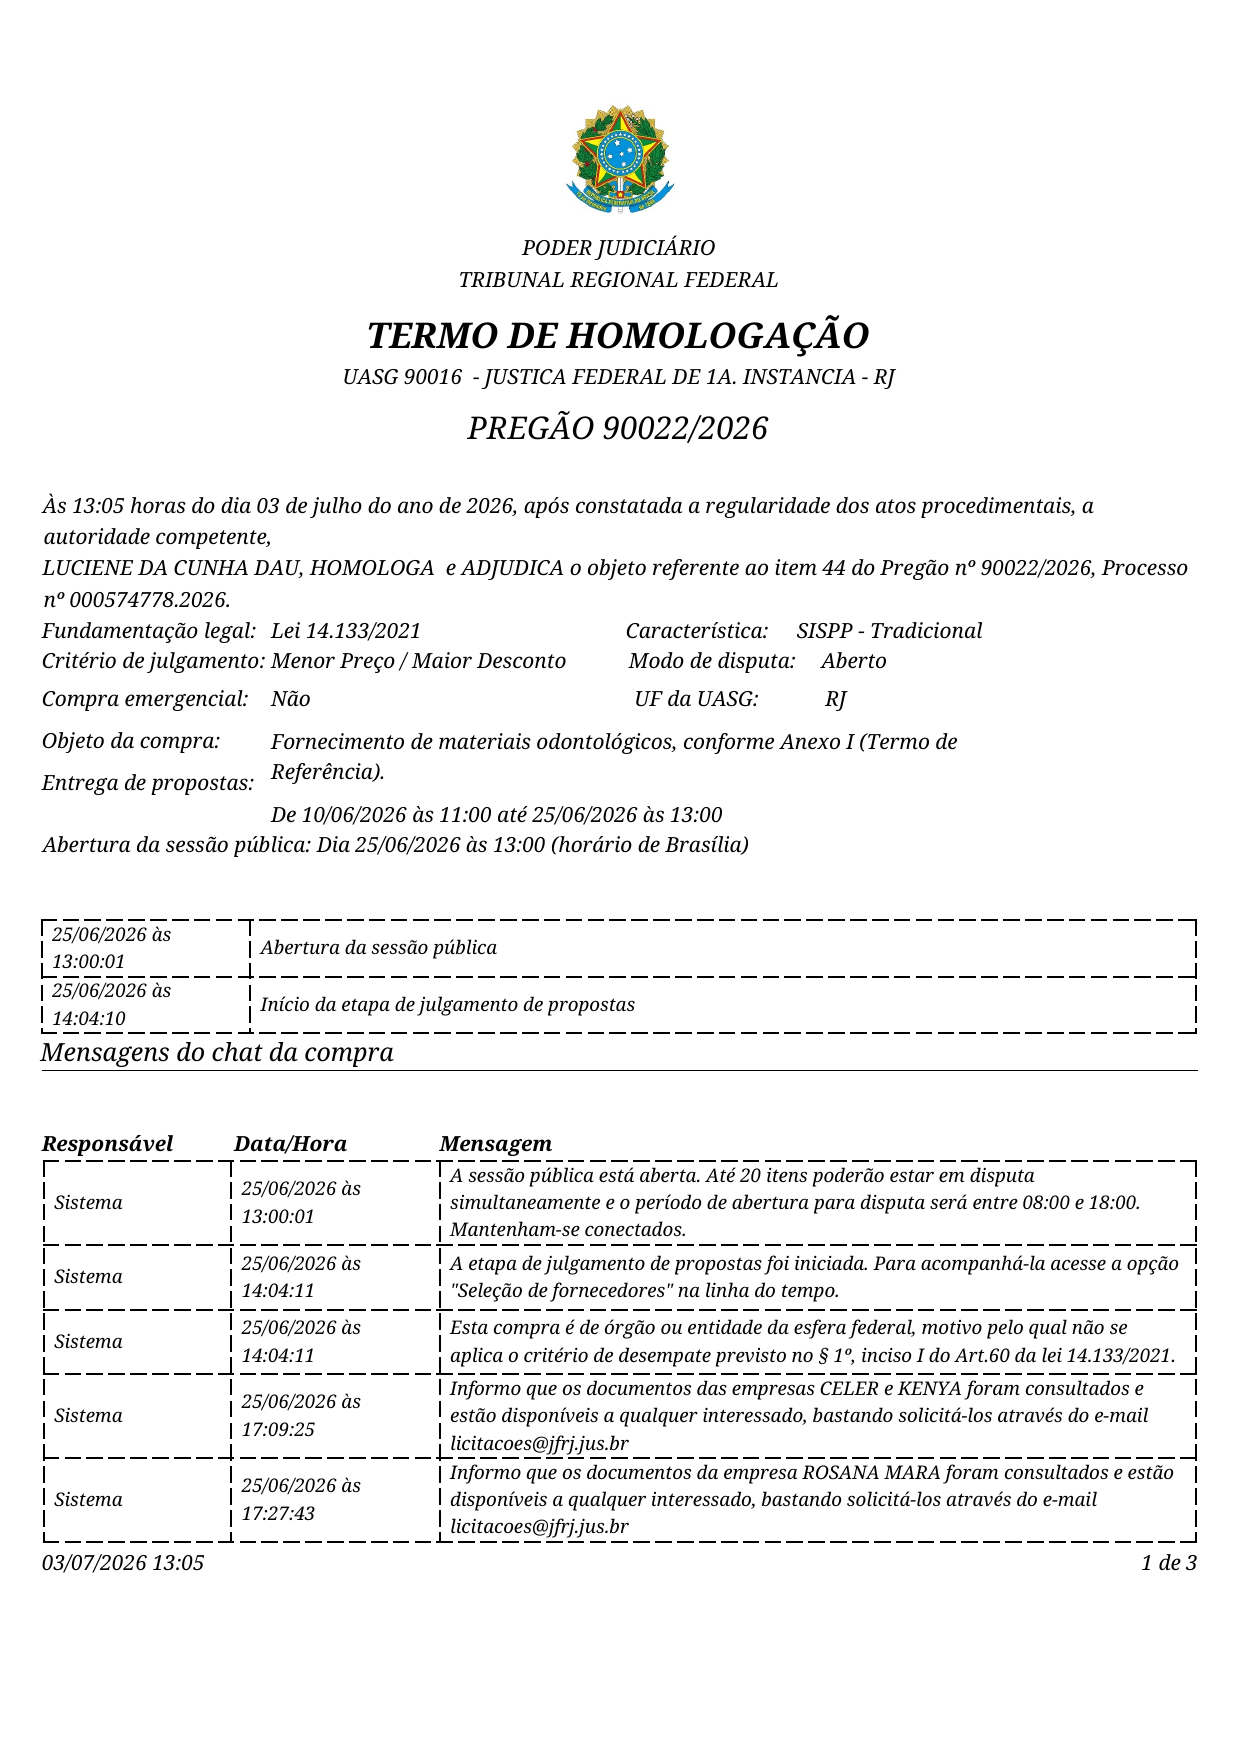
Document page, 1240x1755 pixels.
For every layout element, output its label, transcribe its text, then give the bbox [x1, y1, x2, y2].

table_cell 25/06/2026 às 17:09:25 [231, 1373, 439, 1457]
subtitle TERMO DE HOMOLOGAÇÃO [42, 311, 1198, 359]
table_cell Critério de julgamento: [42, 646, 271, 684]
text PODER JUDICIÁRIO [42, 233, 1198, 261]
subtitle PREGÃO 90022/2026 [42, 406, 1198, 449]
table_cell Sistema [44, 1309, 231, 1373]
table_cell Início da etapa de julgamento de propostas [250, 976, 1196, 1032]
table_cell Sistema [44, 1373, 231, 1457]
table_header 25/06/2026 às 13:00:01 [42, 919, 250, 976]
table_cell 25/06/2026 às 14:04:10 [42, 976, 250, 1032]
table_cell Sistema [44, 1244, 231, 1308]
table_header Sistema [44, 1160, 231, 1244]
text TRIBUNAL REGIONAL FEDERAL [42, 265, 1198, 293]
text Abertura da sessão pública: Dia 25/06/2026 às 13:00 (horário de Brasília) [42, 830, 1200, 858]
table_header Lei 14.133/2021 Característica: SISPP - Tradicional [271, 616, 984, 646]
table_cell Informo que os documentos da empresa ROSANA MARA foram consultados e estão disponíveis a qualquer interessado, bastando solicitá-los através do e-mail licitacoes@jfrj.jus.br [440, 1457, 1196, 1541]
text UASG 90016 - JUSTICA FEDERAL DE 1A. INSTANCIA - RJ [42, 362, 1198, 391]
table_cell Não UF da UASG: RJ Fornecimento de materiais odontológicos, conforme Anexo I (Termo de Referência). De 10/06/2026 às 11:00 até 25/06/2026 às 13:00 [271, 684, 984, 830]
text Responsável Data/Hora Mensagem [42, 1129, 1200, 1158]
text LUCIENE DA CUNHA DAU, HOMOLOGA e ADJUDICA o objeto referente ao item 44 do Pregão nº 90022/2026, Processo nº 000574778.2026. [42, 553, 1200, 613]
table_header Abertura da sessão pública [250, 919, 1196, 976]
table_cell Informo que os documentos das empresas CELER e KENYA foram consultados e estão disponíveis a qualquer interessado, bastando solicitá-los através do e-mail licitacoes@jfrj.jus.br [440, 1373, 1196, 1457]
table_cell 25/06/2026 às 14:04:11 [231, 1309, 439, 1373]
text Às 13:05 horas do dia 03 de julho do ano de 2026, após constatada a regularidade dos atos procedimentais, a autoridade competente, [42, 491, 1200, 551]
table_cell Sistema [44, 1457, 231, 1541]
table_cell 25/06/2026 às 17:27:43 [231, 1457, 439, 1541]
table_cell Menor Preço / Maior Desconto Modo de disputa: Aberto [271, 646, 984, 684]
table_cell A etapa de julgamento de propostas foi iniciada. Para acompanhá-la acesse a opção "Seleção de fornecedores" na linha do tempo. [440, 1244, 1196, 1308]
text Mensagens do chat da compra [40, 1034, 1200, 1068]
table_header 25/06/2026 às 13:00:01 [231, 1160, 439, 1244]
table_cell Compra emergencial: Objeto da compra: Entrega de propostas: [42, 684, 271, 830]
table_cell 25/06/2026 às 14:04:11 [231, 1244, 439, 1308]
table_header A sessão pública está aberta. Até 20 itens poderão estar em disputa simultaneamente e o período de abertura para disputa será entre 08:00 e 18:00. Mantenham-se conectados. [440, 1160, 1196, 1244]
table_header Fundamentação legal: [42, 616, 271, 646]
table_cell Esta compra é de órgão ou entidade da esfera federal, motivo pelo qual não se aplica o critério de desempate previsto no § 1º, inciso I do Art.60 da lei 14.133/2021. [440, 1309, 1196, 1373]
